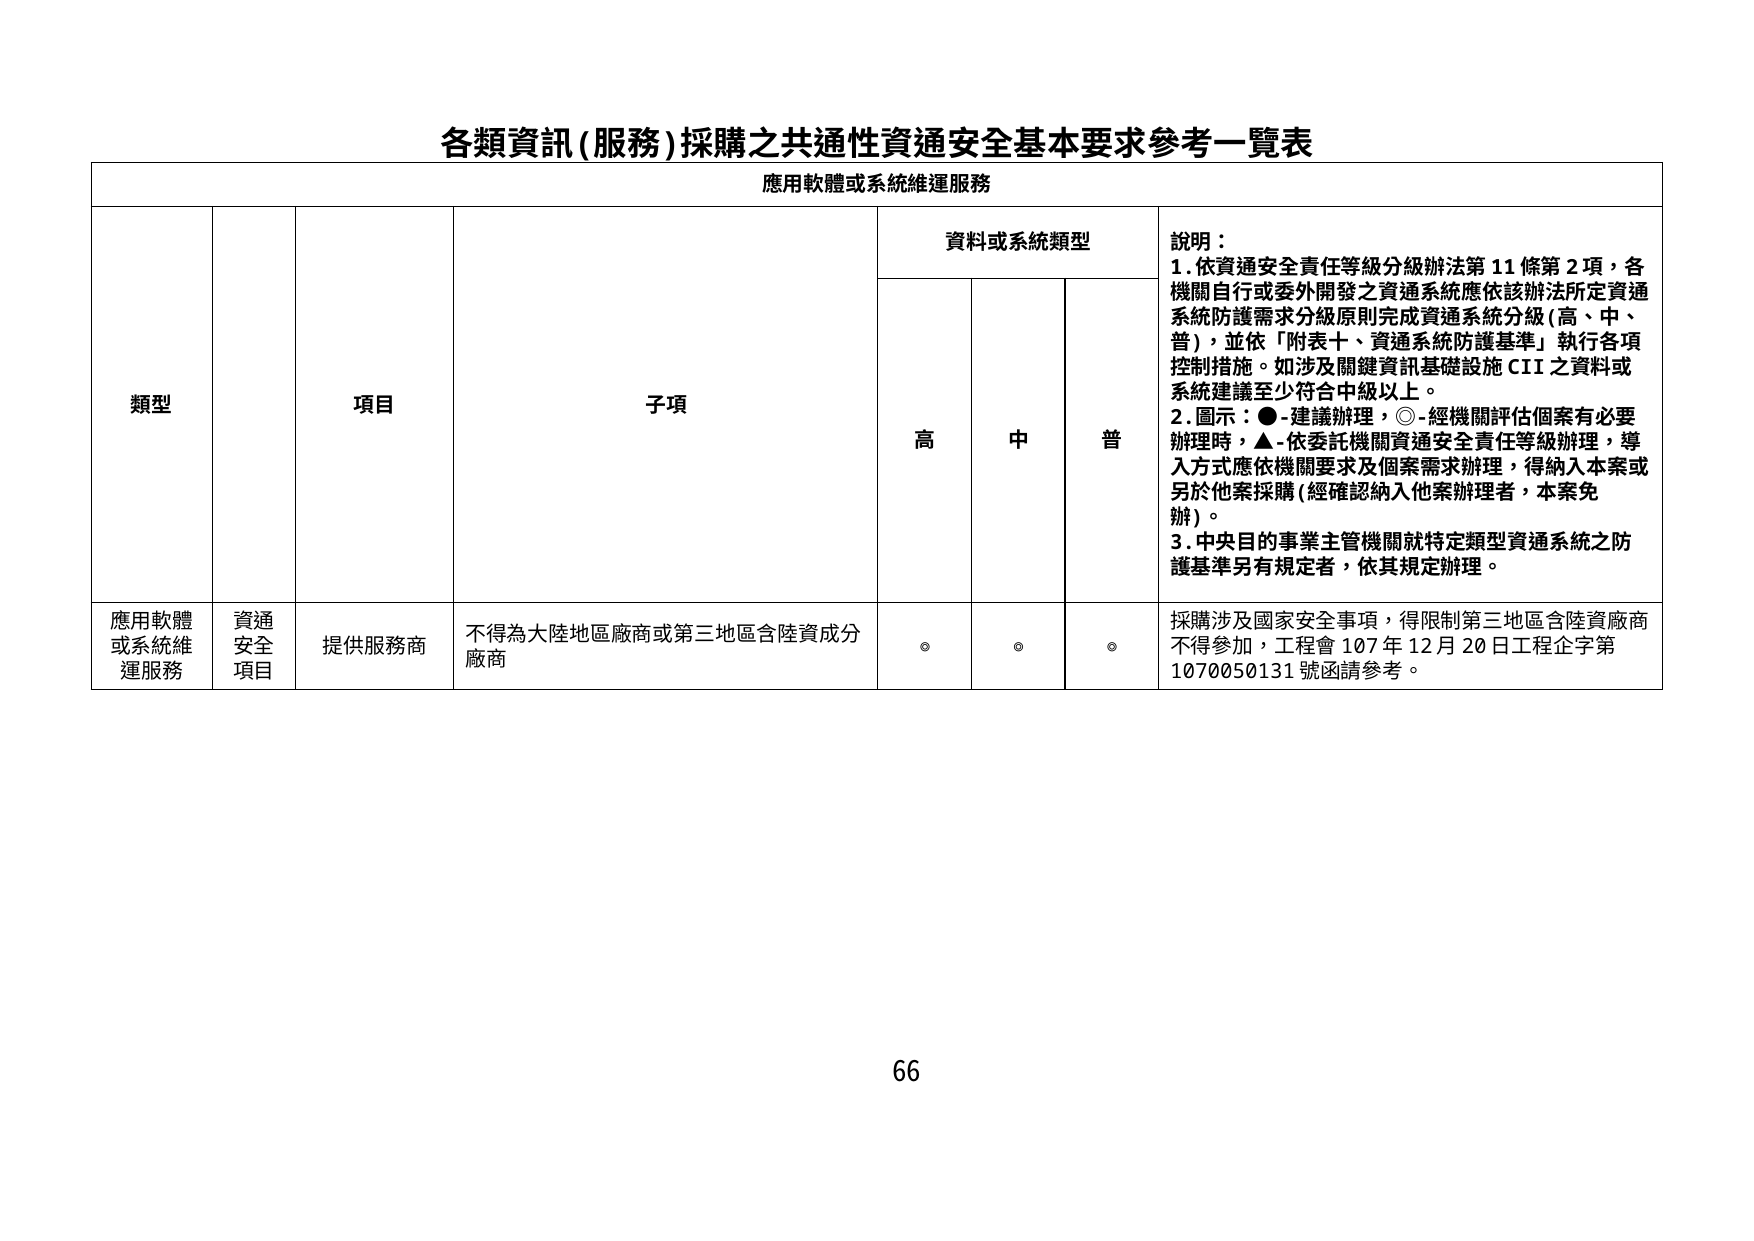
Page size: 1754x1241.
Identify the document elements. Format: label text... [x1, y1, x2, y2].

table_cell ◎ [972, 603, 1064, 689]
table_cell 項目 [296, 207, 453, 602]
table_cell 採購涉及國家安全事項，得限制第三地區含陸資廠商不得參加，工程會107年12月20日工程企字第1070050131號函請參考。 [1159, 603, 1662, 689]
text 各類資訊(服務)採購之共通性資通安全基本要求參考一覽表 [91, 99, 1663, 162]
table_cell 說明： 1.依資通安全責任等級分級辦法第11條第2項，各機關自行或委外開發之資通系統應依該辦法所定資通系統防護需求分級原則完成資通系統分級(高、中、普)，並依「附表十、資通系統防護基準」執行各項控制措施。如涉及關鍵資訊基礎設施CII之資料或系統建議至少符合中級以上。 2.圖示：●-建議辦理，◎-經機關評估個案有必要辦理時，▲-依委託機關資通安全責任等級辦理，導入方式應依機關要求及個案需求辦理，得納入本案或另於他案採購(經確認納入他案辦理者，本案免辦)。 3.中央目的事業主管機關就特定類型資通系統之防護基準另有規定者，依其規定辦理。 [1159, 207, 1662, 602]
table_header 應用軟體或系統維運服務 [92, 163, 1662, 206]
table_cell 類型 [92, 207, 212, 602]
table_cell 提供服務商 [296, 603, 453, 689]
table_cell 子項 [454, 207, 877, 602]
table_cell 資通安全項目 [213, 603, 295, 689]
table_cell 高 [878, 279, 971, 602]
table_cell 不得為大陸地區廠商或第三地區含陸資成分廠商 [454, 603, 877, 689]
table_cell 資料或系統類型 [878, 207, 1158, 278]
table_cell 應用軟體或系統維運服務 [92, 603, 212, 689]
table_cell 普 [1066, 279, 1158, 602]
table_cell [213, 207, 295, 602]
table_cell ◎ [878, 603, 971, 689]
table_cell 中 [972, 279, 1064, 602]
table_cell ◎ [1066, 603, 1158, 689]
